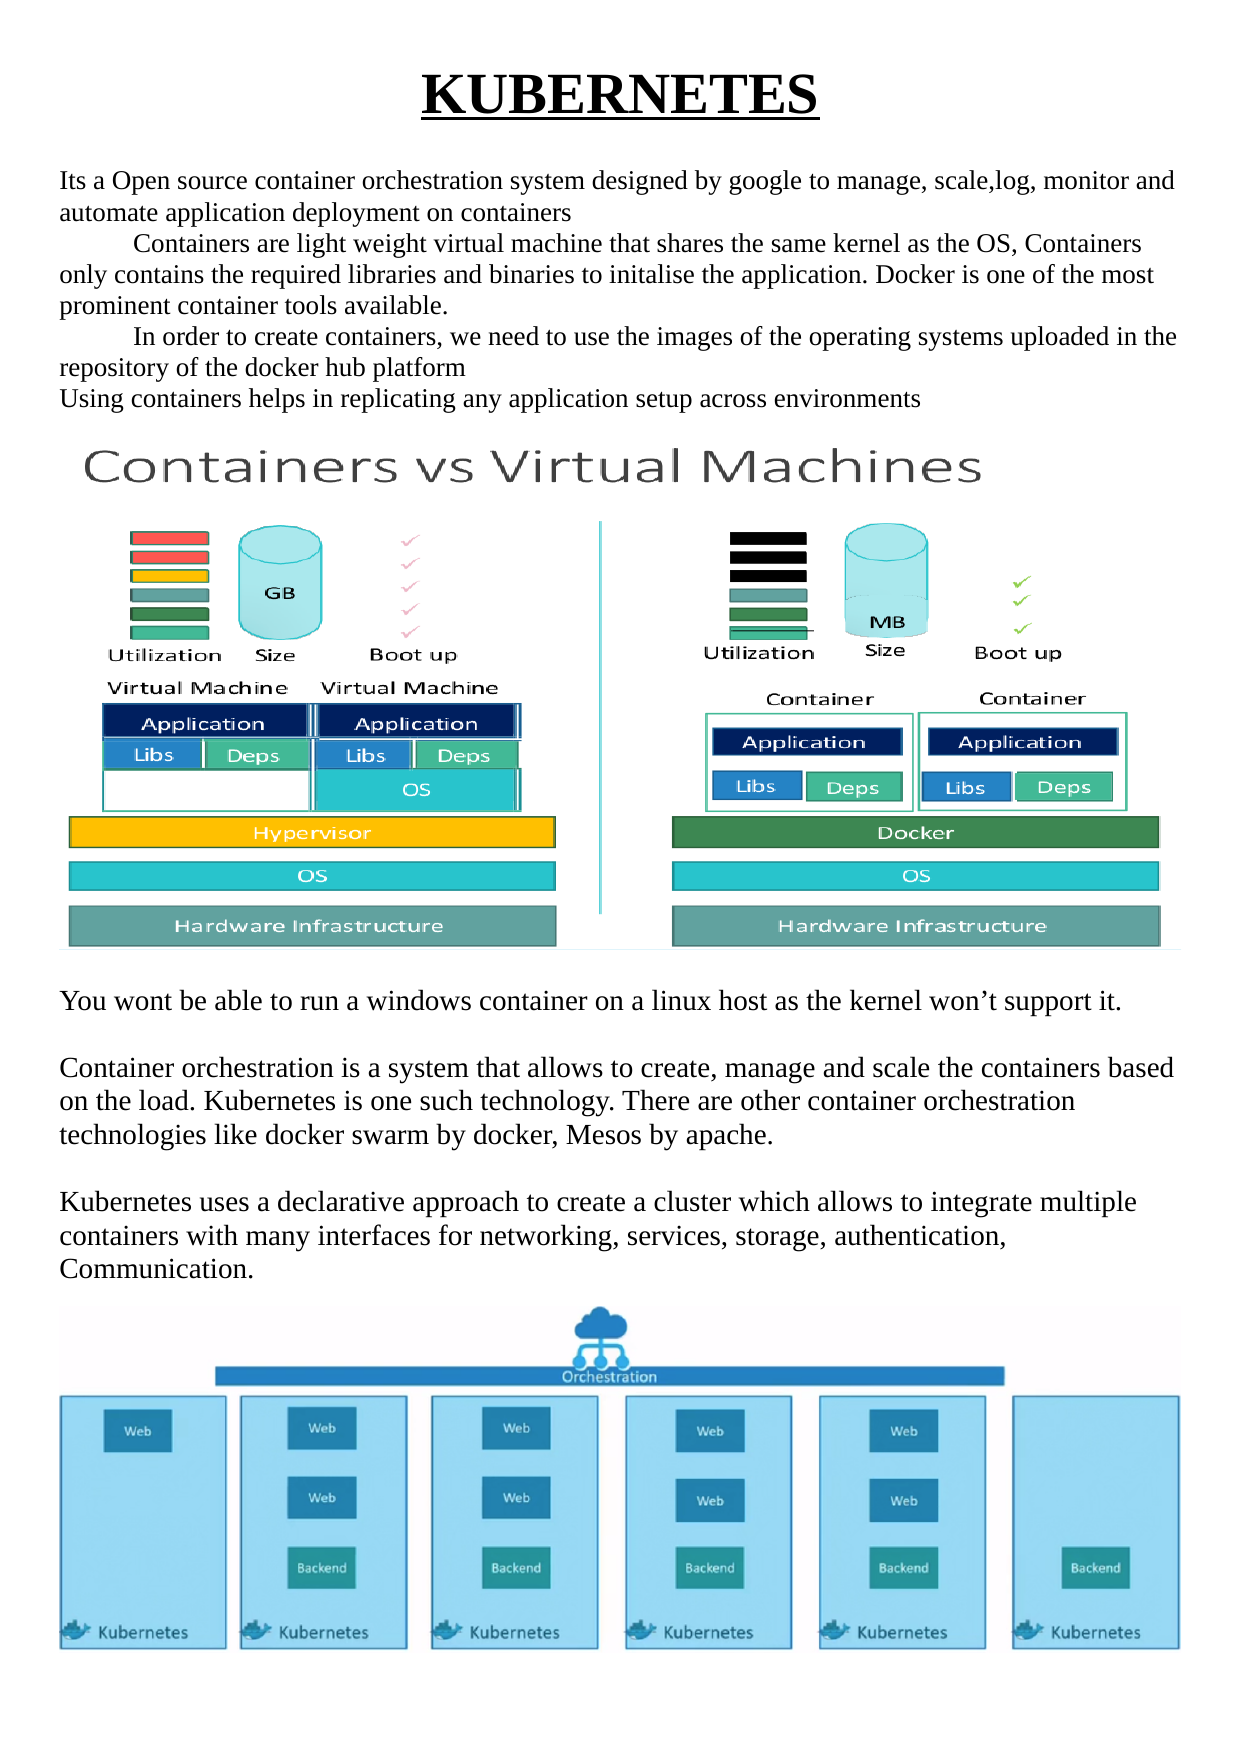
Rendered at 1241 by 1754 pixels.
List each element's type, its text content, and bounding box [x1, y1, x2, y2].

picture [59, 444, 1182, 950]
text You wont be able to run a windows container on a linux host as the kernel won’t support it. [59, 983, 1181, 1016]
text KUBERNETES [59, 59, 1181, 126]
text Containers are light weight virtual machine that shares the same kernel as the OS, Containers only contains the required libraries and binaries to initalise the application. Docker is one of the most prominent container tools available. [59, 227, 1181, 320]
text Container orchestration is a system that allows to create, manage and scale the containers based on the load. Kubernetes is one such technology. There are other container orchestration technologies like docker swarm by docker, Mesos by apache. [59, 1050, 1181, 1151]
picture [59, 1306, 1182, 1653]
text Using containers helps in replicating any application setup across environments [59, 382, 1181, 414]
text Its a Open source container orchestration system designed by google to manage, scale,log, monitor and automate application deployment on containers [59, 164, 1181, 227]
text In order to create containers, we need to use the images of the operating systems uploaded in the repository of the docker hub platform [59, 320, 1181, 382]
text Kubernetes uses a declarative approach to create a cluster which allows to integrate multiple containers with many interfaces for networking, services, storage, authentication, Communication. [59, 1184, 1181, 1285]
